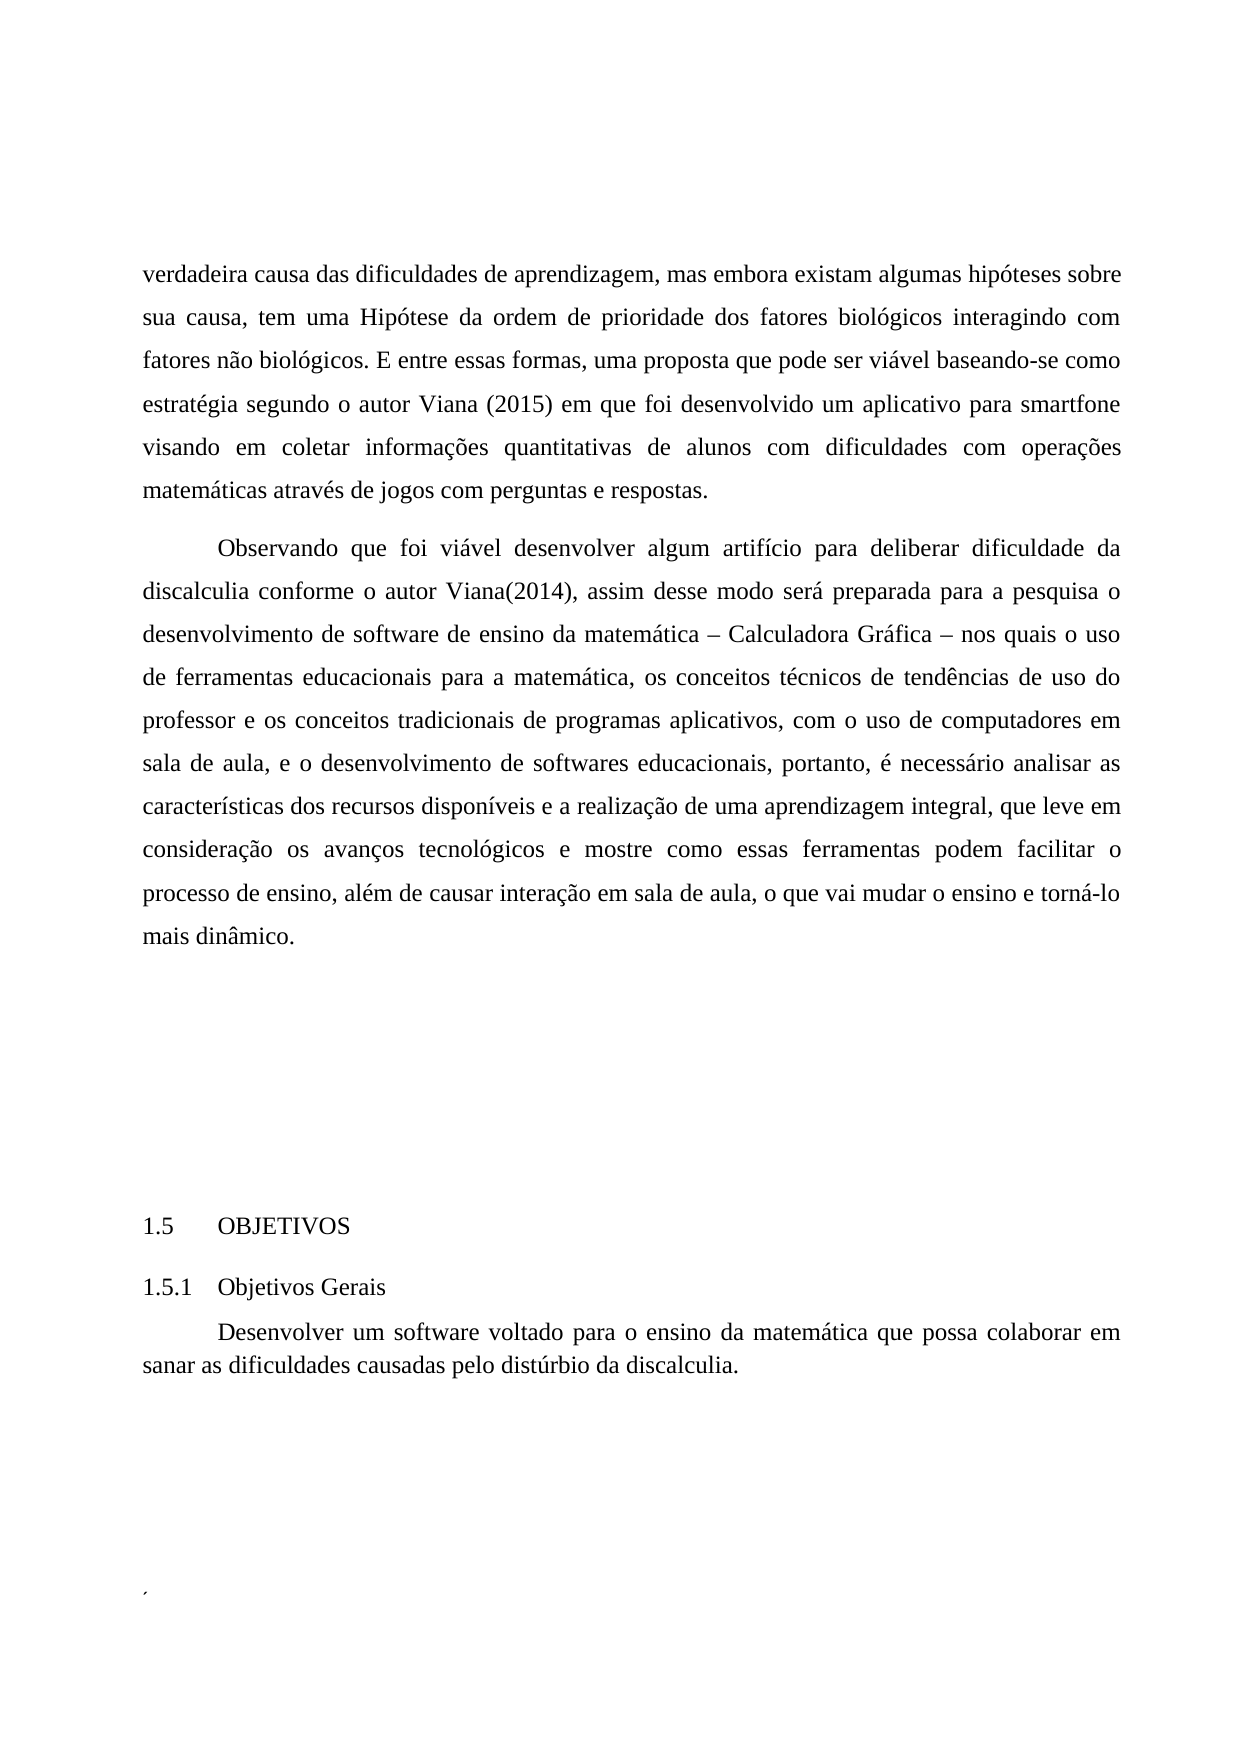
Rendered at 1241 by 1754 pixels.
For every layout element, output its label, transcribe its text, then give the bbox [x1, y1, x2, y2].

text verdadeira causa das dificuldades de aprendizagem, mas embora existam algumas hipóteses sobre sua causa, tem uma Hipótese da ordem de prioridade dos fatores biológicos interagindo com fatores não biológicos. E entre essas formas, uma proposta que pode ser viável baseando-se como estratégia segundo o autor Viana (2015) em que foi desenvolvido um aplicativo para smartfone visando em coletar informações quantitativas de alunos com dificuldades com operações matemáticas através de jogos com perguntas e respostas. [142, 259, 1122, 504]
subtitle 1.5.1 Objetivos Gerais [142, 1272, 1122, 1300]
text Desenvolver um software voltado para o ensino da matemática que possa colaborar em sanar as dificuldades causadas pelo distúrbio da discalculia. [142, 1317, 1122, 1379]
text Observando que foi viável desenvolver algum artifício para deliberar dificuldade da discalculia conforme o autor Viana(2014), assim desse modo será preparada para a pesquisa o desenvolvimento de software de ensino da matemática – Calculadora Gráfica – nos quais o uso de ferramentas educacionais para a matemática, os conceitos técnicos de tendências de uso do professor e os conceitos tradicionais de programas aplicativos, com o uso de computadores em sala de aula, e o desenvolvimento de softwares educacionais, portanto, é necessário analisar as características dos recursos disponíveis e a realização de uma aprendizagem integral, que leve em consideração os avanços tecnológicos e mostre como essas ferramentas podem facilitar o processo de ensino, além de causar interação em sala de aula, o que vai mudar o ensino e torná-lo mais dinâmico. [142, 533, 1122, 949]
subtitle 1.5 OBJETIVOS [142, 1211, 1122, 1240]
